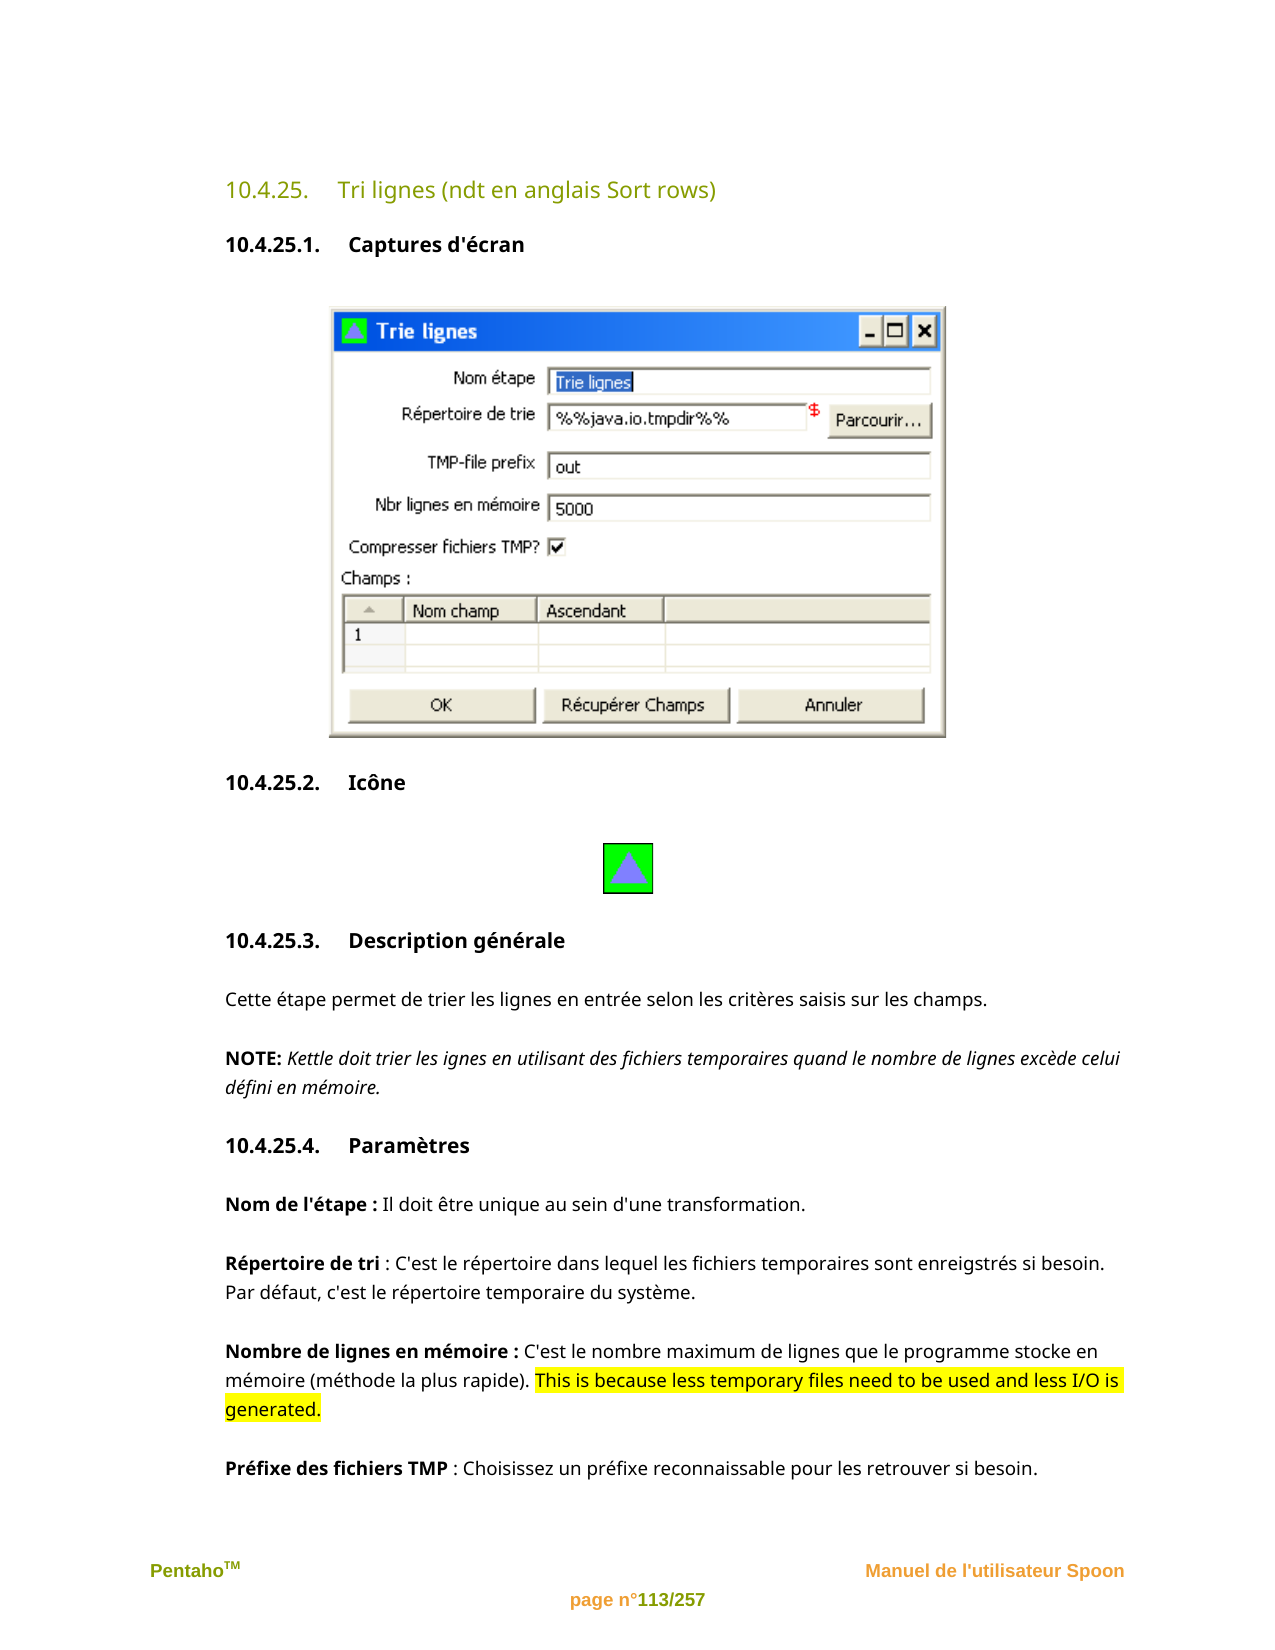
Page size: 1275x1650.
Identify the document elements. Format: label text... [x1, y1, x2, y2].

text Cette étape permet de trier les lignes en entrée selon les critères saisis sur les champs. [225, 983, 1125, 1012]
subtitle Tri lignes (ndt en anglais Sort rows) [225, 175, 1125, 204]
text Répertoire de tri : C'est le répertoire dans lequel les fichiers temporaires sont enreigstrés si besoin. Par défaut, c'est le répertoire temporaire du système. [225, 1247, 1125, 1305]
subtitle Captures d'écran [225, 229, 1125, 258]
text Nom de l'étape : Il doit être unique au sein d'une transformation. [225, 1188, 1125, 1218]
picture [328, 306, 947, 738]
text NOTE: Kettle doit trier les ignes en utilisant des fichiers temporaires quand le nombre de lignes excède celui défini en mémoire. [225, 1042, 1125, 1100]
subtitle Paramètres [225, 1130, 1125, 1159]
text Préfixe des fichiers TMP : Choisissez un préfixe reconnaissable pour les retrouver si besoin. [225, 1452, 1125, 1481]
subtitle Description générale [225, 821, 1125, 954]
text Nombre de lignes en mémoire : C'est le nombre maximum de lignes que le programme stocke en mémoire (méthode la plus rapide). This is because less temporary files need to be used and less I/O is generated. [225, 1335, 1125, 1422]
picture [603, 843, 654, 894]
subtitle Icône [225, 283, 1125, 796]
